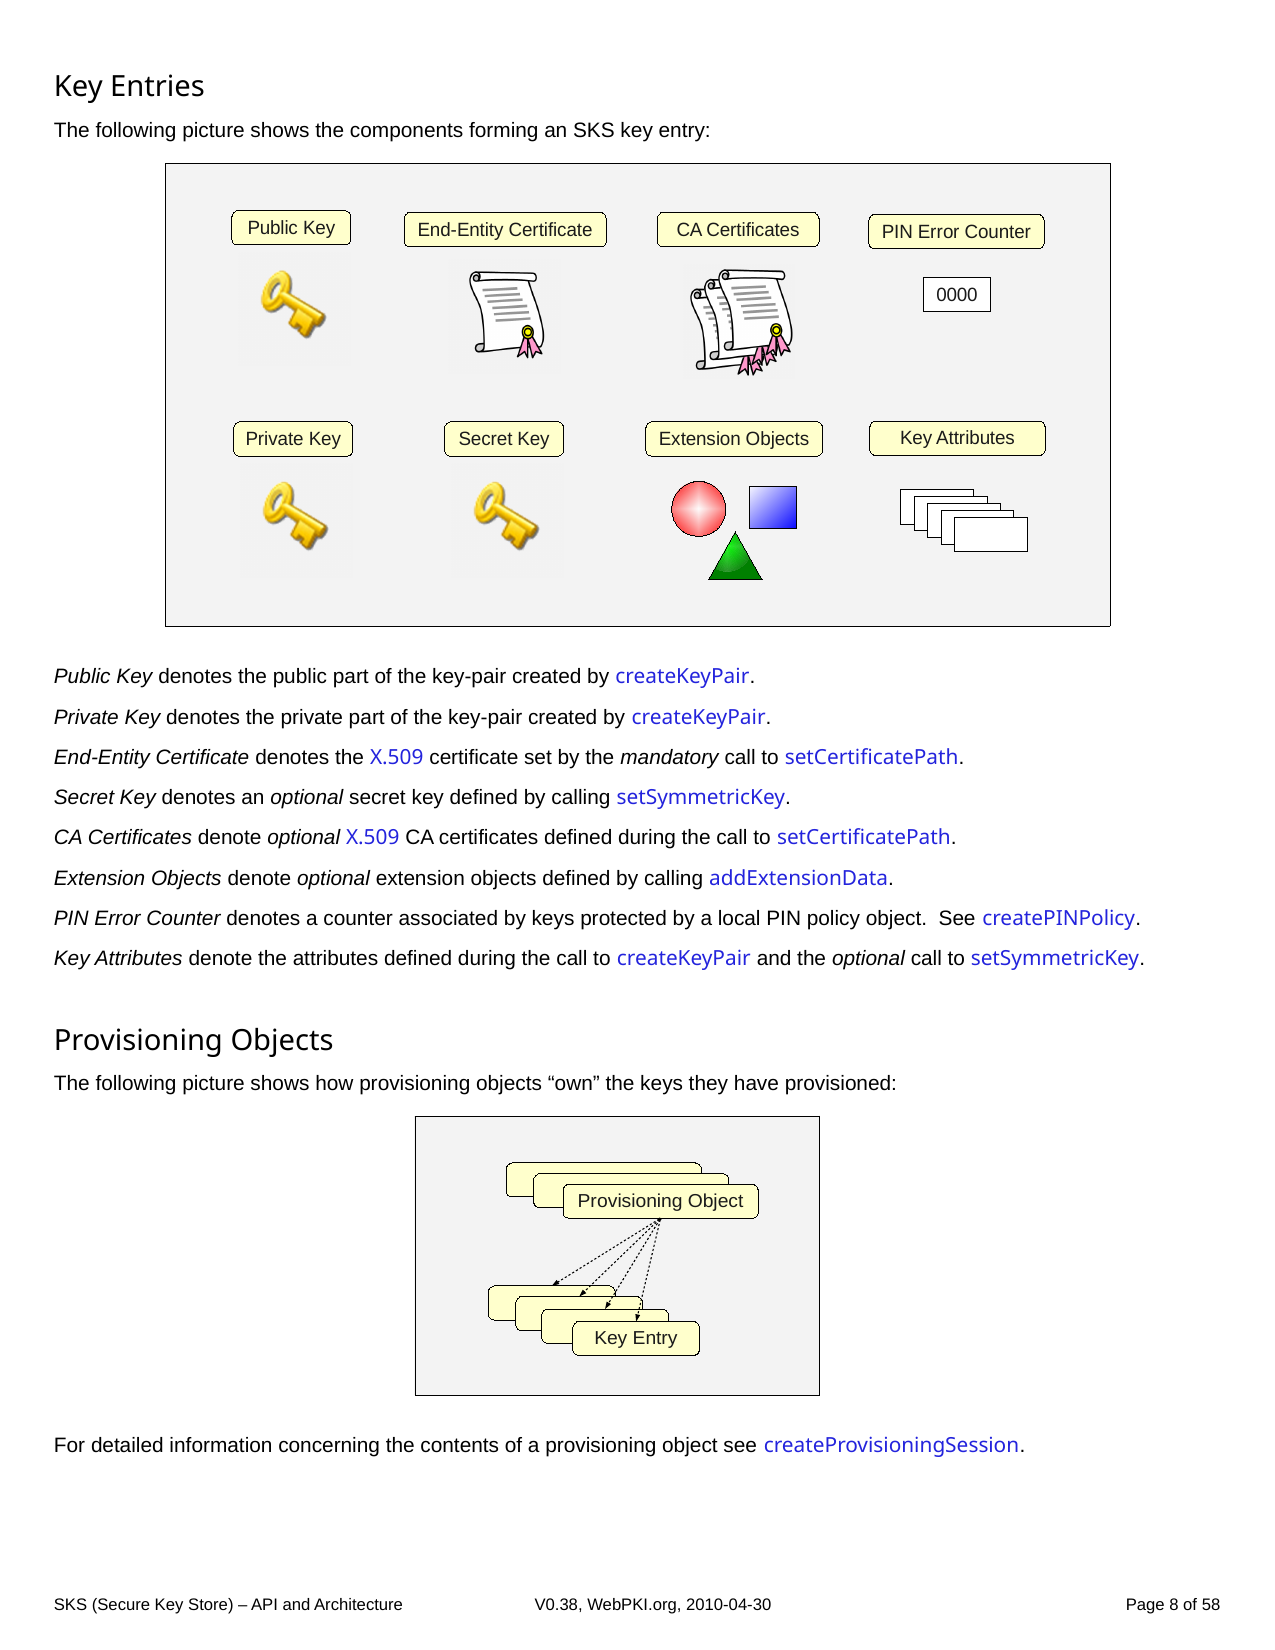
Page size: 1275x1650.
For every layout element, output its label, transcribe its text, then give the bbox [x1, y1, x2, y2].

text For detailed information concerning the contents of a provisioning object see createProvisioningSession. [54, 1430, 1221, 1459]
text The following picture shows the components forming an SKS key entry: [54, 118, 1221, 650]
text Key Attributes denote the attributes defined during the call to createKeyPair and the optional call to setSymmetricKey. [54, 943, 1221, 971]
text The following picture shows how provisioning objects “own” the keys they have provisioned: [54, 1071, 1221, 1095]
text PIN Error Counter denotes a counter associated by keys protected by a local PIN policy object. See createPINPolicy. [54, 903, 1221, 931]
text CA Certificates denote optional X.509 CA certificates defined during the call to setCertificatePath. [54, 822, 1221, 851]
text Extension Objects denote optional extension objects defined by calling addExtensionData. [54, 863, 1221, 891]
text End-Entity Certificate denotes the X.509 certificate set by the mandatory call to setCertificatePath. [54, 742, 1221, 770]
text Secret Key denotes an optional secret key defined by calling setSymmetricKey. [54, 782, 1221, 811]
subtitle Key Entries [54, 66, 1221, 105]
subtitle Provisioning Objects [54, 1019, 1221, 1059]
text Private Key denotes the private part of the key-pair created by createKeyPair. [54, 702, 1221, 730]
text Public Key denotes the public part of the key-pair created by createKeyPair. [54, 662, 1221, 690]
